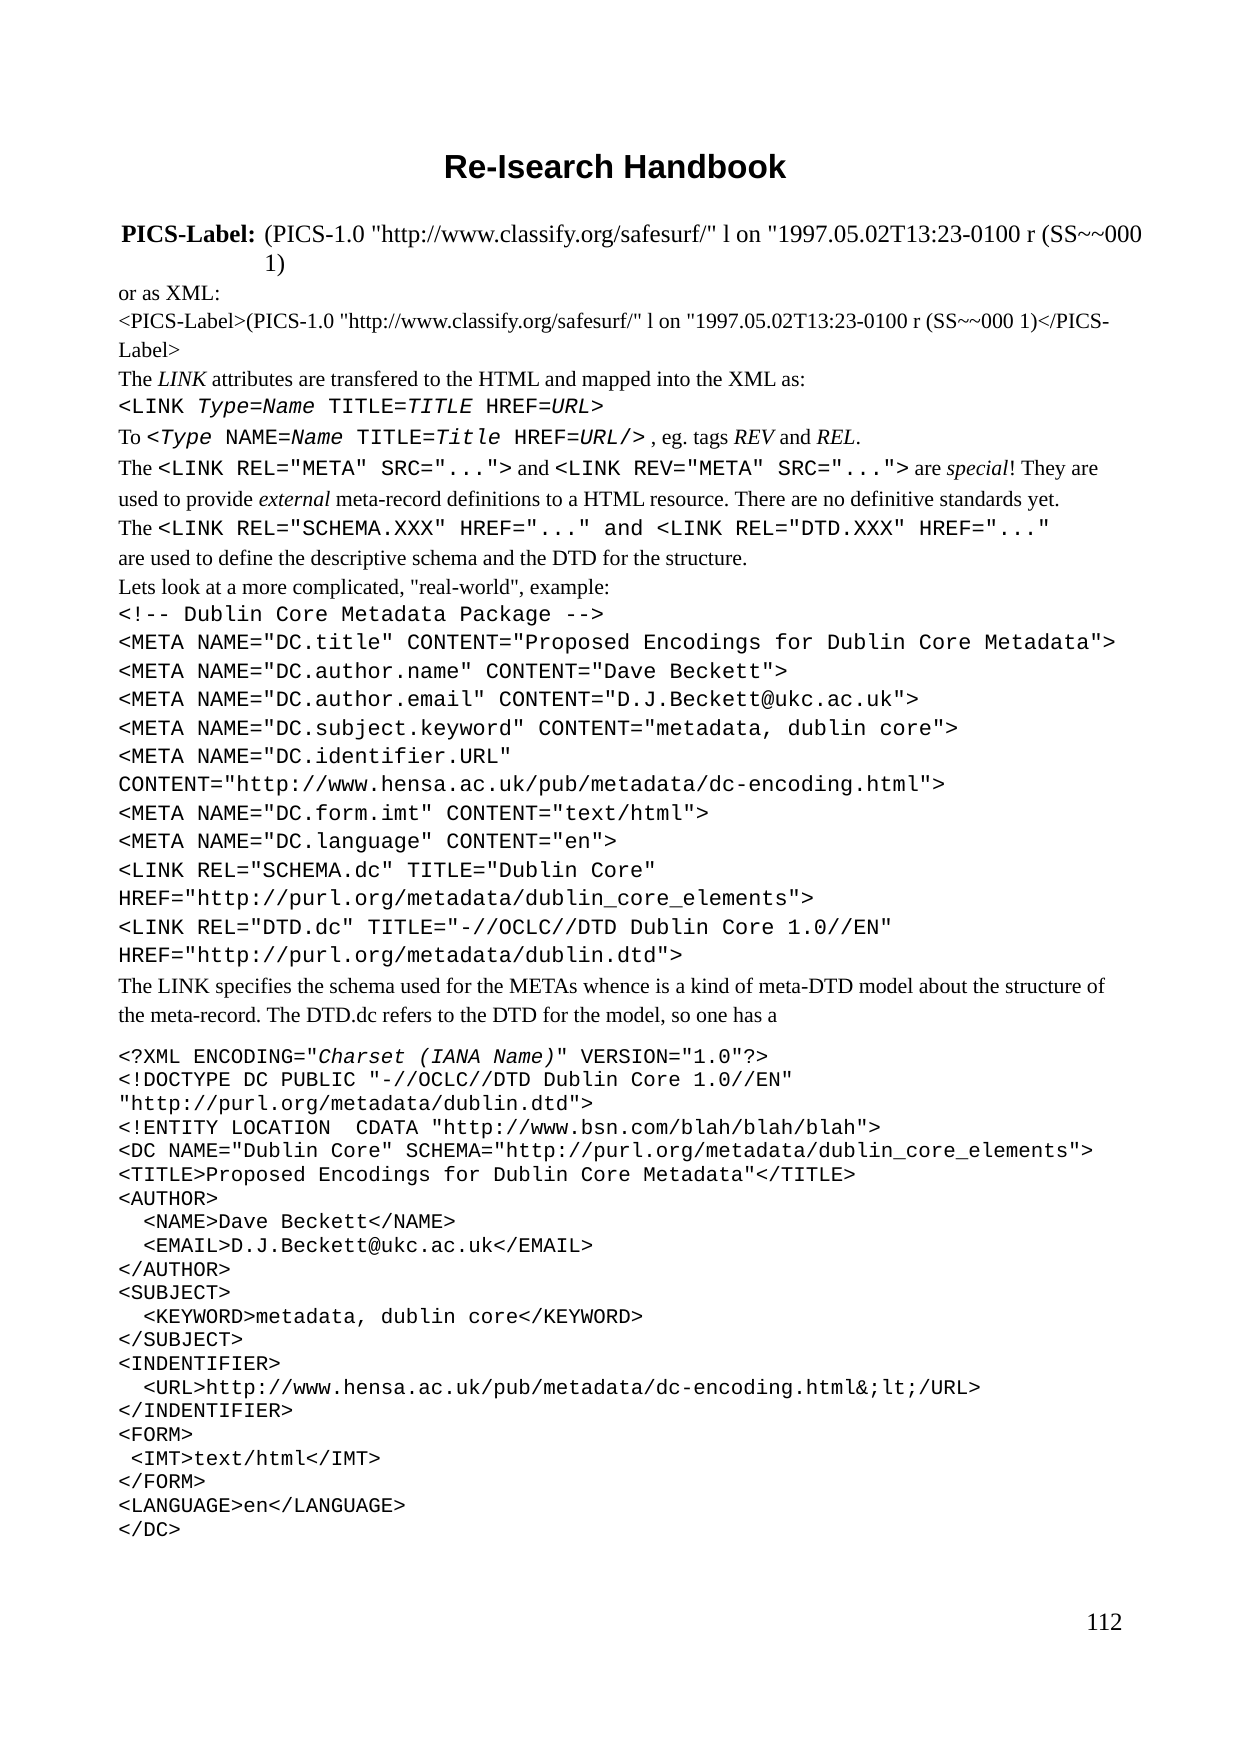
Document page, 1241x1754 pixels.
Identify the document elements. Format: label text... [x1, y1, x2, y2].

text <AUTHOR> [118, 1188, 1122, 1211]
text <FORM> [118, 1424, 1122, 1448]
text <TITLE>Proposed Encodings for Dublin Core Metadata"</TITLE> [118, 1164, 1122, 1188]
text <IMT>text/html</IMT> [118, 1448, 1122, 1471]
text or as XML: <PICS-Label>(PICS-1.0 "http://www.classify.org/safesurf/" l on "1997.05.02T13:23-0100 r (SS~~000 1)</PICS-Label> [118, 279, 1122, 363]
text </INDENTIFIER> [118, 1400, 1122, 1424]
text <KEYWORD>metadata, dublin core</KEYWORD> [118, 1306, 1122, 1329]
text </FORM> [118, 1471, 1122, 1495]
text Lets look at a more complicated, "real-world", example: <!-- Dublin Core Metadata Package --> <META NAME="DC.title" CONTENT="Proposed Encodings for Dublin Core Metadata"> <META NAME="DC.author.name" CONTENT="Dave Beckett"> <META NAME="DC.author.email" CONTENT="D.J.Beckett@ukc.ac.uk"> <META NAME="DC.subject.keyword" CONTENT="metadata, dublin core"> <META NAME="DC.identifier.URL" CONTENT="http://www.hensa.ac.uk/pub/metadata/dc-encoding.html"> <META NAME="DC.form.imt" CONTENT="text/html"> <META NAME="DC.language" CONTENT="en"> <LINK REL="SCHEMA.dc" TITLE="Dublin Core" HREF="http://purl.org/metadata/dublin_core_elements"> <LINK REL="DTD.dc" TITLE="-//OCLC//DTD Dublin Core 1.0//EN" HREF="http://purl.org/metadata/dublin.dtd"> The LINK specifies the schema used for the METAs whence is a kind of meta-DTD model about the structure of the meta-record. The DTD.dc refers to the DTD for the model, so one has a [118, 574, 1122, 1027]
table_header PICS-Label: [118, 216, 261, 279]
text </AUTHOR> [118, 1258, 1122, 1282]
text <?XML ENCODING="Charset (IANA Name)" VERSION="1.0"?> [118, 1046, 1122, 1069]
text <URL>http://www.hensa.ac.uk/pub/metadata/dc-encoding.html&;lt;/URL> [118, 1377, 1122, 1400]
text </DC> [118, 1519, 1122, 1542]
text <NAME>Dave Beckett</NAME> [118, 1211, 1122, 1235]
text <!DOCTYPE DC PUBLIC "-//OCLC//DTD Dublin Core 1.0//EN" "http://purl.org/metadata/dublin.dtd"> [118, 1069, 1122, 1117]
text <DC NAME="Dublin Core" SCHEMA="http://purl.org/metadata/dublin_core_elements"> [118, 1140, 1122, 1164]
text <INDENTIFIER> [118, 1353, 1122, 1377]
text The <LINK REL="SCHEMA.XXX" HREF="..." and <LINK REL="DTD.XXX" HREF="..." are used to define the descriptive schema and the DTD for the structure. [118, 514, 1122, 570]
text <SUBJECT> [118, 1282, 1122, 1306]
text The LINK attributes are transfered to the HTML and mapped into the XML as: <LINK Type=Name TITLE=TITLE HREF=URL> To <Type NAME=Name TITLE=Title HREF=URL/> , eg. tags REV and REL. [118, 366, 1122, 451]
text The <LINK REL="META" SRC="..."> and <LINK REV="META" SRC="..."> are special! They are used to provide external meta-record definitions to a HTML resource. There are no definitive standards yet. [118, 455, 1122, 511]
text <LANGUAGE>en</LANGUAGE> [118, 1495, 1122, 1519]
text <EMAIL>D.J.Beckett@ukc.ac.uk</EMAIL> [118, 1235, 1122, 1258]
text <!ENTITY LOCATION CDATA "http://www.bsn.com/blah/blah/blah"> [118, 1117, 1122, 1140]
text </SUBJECT> [118, 1329, 1122, 1353]
table_header (PICS-1.0 "http://www.classify.org/safesurf/" l on "1997.05.02T13:23-0100 r (SS~~000 1) [261, 216, 1157, 279]
